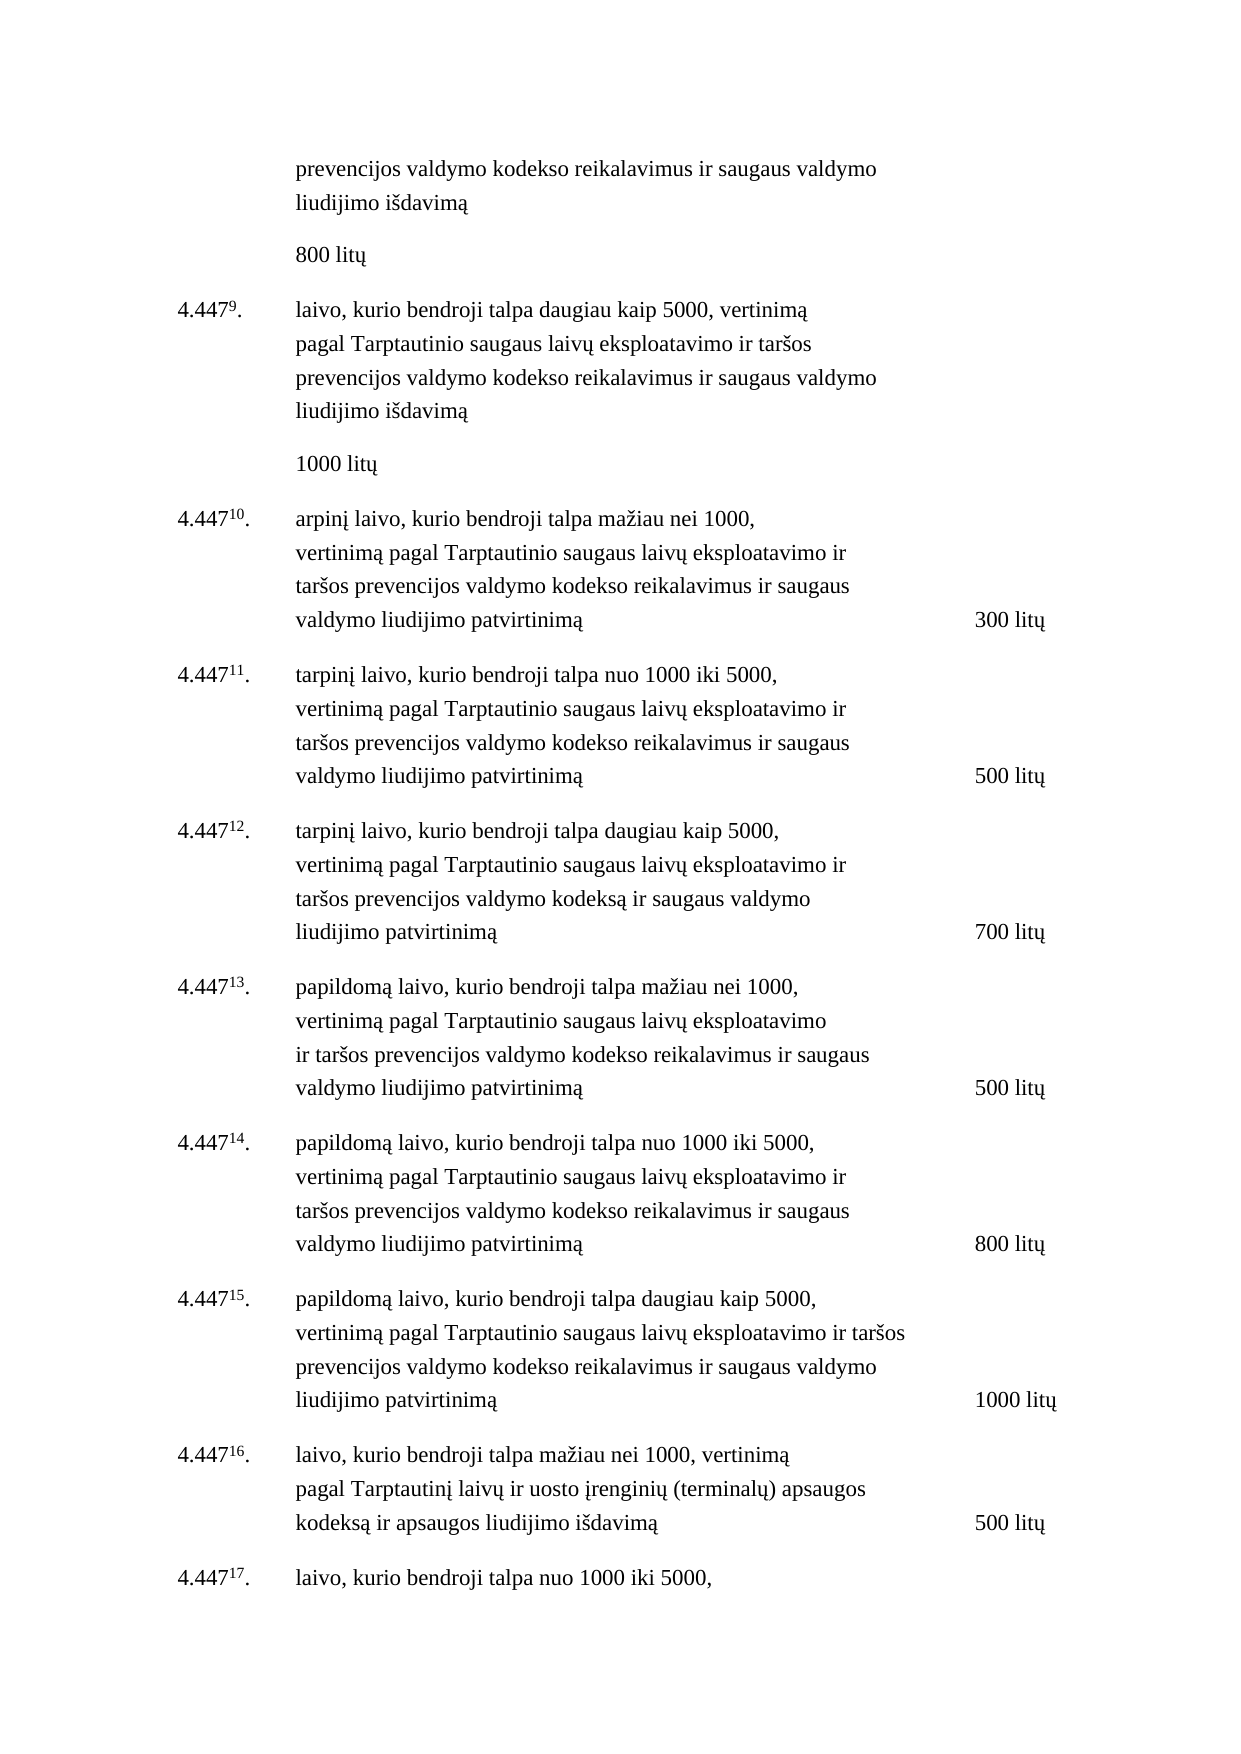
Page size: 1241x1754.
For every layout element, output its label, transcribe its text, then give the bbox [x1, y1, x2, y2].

text 4.44715. papildomą laivo, kurio bendroji talpa daugiau kaip 5000, [177, 1285, 1122, 1312]
text prevencijos valdymo kodekso reikalavimus ir saugaus valdymo [177, 364, 930, 390]
text vertinimą pagal Tarptautinio saugaus laivų eksploatavimo ir [295, 851, 1122, 877]
text ir taršos prevencijos valdymo kodekso reikalavimus ir saugaus [295, 1041, 1122, 1067]
text 4.44713. papildomą laivo, kurio bendroji talpa mažiau nei 1000, [177, 973, 1122, 1000]
text vertinimą pagal Tarptautinio saugaus laivų eksploatavimo ir [295, 695, 1122, 721]
text 4.44710. arpinį laivo, kurio bendroji talpa mažiau nei 1000, [177, 505, 1122, 532]
text prevencijos valdymo kodekso reikalavimus ir saugaus valdymo [177, 155, 930, 181]
text valdymo liudijimo patvirtinimą 500 litų [295, 1074, 1122, 1101]
text vertinimą pagal Tarptautinio saugaus laivų eksploatavimo ir taršos [295, 1319, 1122, 1345]
text 4.44711. tarpinį laivo, kurio bendroji talpa nuo 1000 iki 5000, [177, 661, 1122, 688]
text vertinimą pagal Tarptautinio saugaus laivų eksploatavimo ir [295, 539, 1122, 565]
text vertinimą pagal Tarptautinio saugaus laivų eksploatavimo ir [295, 1163, 1122, 1189]
text pagal Tarptautinio saugaus laivų eksploatavimo ir taršos [177, 330, 930, 356]
text taršos prevencijos valdymo kodekso reikalavimus ir saugaus [295, 728, 1122, 755]
text valdymo liudijimo patvirtinimą 800 litų [295, 1230, 1122, 1257]
text taršos prevencijos valdymo kodekso reikalavimus ir saugaus [295, 1197, 1122, 1223]
text liudijimo patvirtinimą 700 litų [295, 918, 1122, 944]
text 4.44712. tarpinį laivo, kurio bendroji talpa daugiau kaip 5000, [177, 817, 1122, 844]
text pagal Tarptautinį laivų ir uosto įrenginių (terminalų) apsaugos [295, 1475, 1122, 1501]
text liudijimo patvirtinimą 1000 litų [295, 1386, 1122, 1413]
text taršos prevencijos valdymo kodekso reikalavimus ir saugaus [295, 572, 1122, 599]
text kodeksą ir apsaugos liudijimo išdavimą 500 litų [295, 1509, 1122, 1535]
text 4.44717. laivo, kurio bendroji talpa nuo 1000 iki 5000, [177, 1564, 1122, 1590]
text 4.4479. laivo, kurio bendroji talpa daugiau kaip 5000, vertinimą [177, 296, 930, 323]
text 4.44716. laivo, kurio bendroji talpa mažiau nei 1000, vertinimą [177, 1441, 1122, 1468]
text 4.44714. papildomą laivo, kurio bendroji talpa nuo 1000 iki 5000, [177, 1129, 1122, 1156]
text liudijimo išdavimą 800 litų [177, 189, 930, 268]
text valdymo liudijimo patvirtinimą 500 litų [295, 762, 1122, 788]
text taršos prevencijos valdymo kodeksą ir saugaus valdymo [295, 884, 1122, 911]
text valdymo liudijimo patvirtinimą 300 litų [295, 606, 1122, 632]
text liudijimo išdavimą 1000 litų [177, 397, 930, 476]
text vertinimą pagal Tarptautinio saugaus laivų eksploatavimo [295, 1007, 1122, 1033]
text prevencijos valdymo kodekso reikalavimus ir saugaus valdymo [295, 1353, 1122, 1379]
